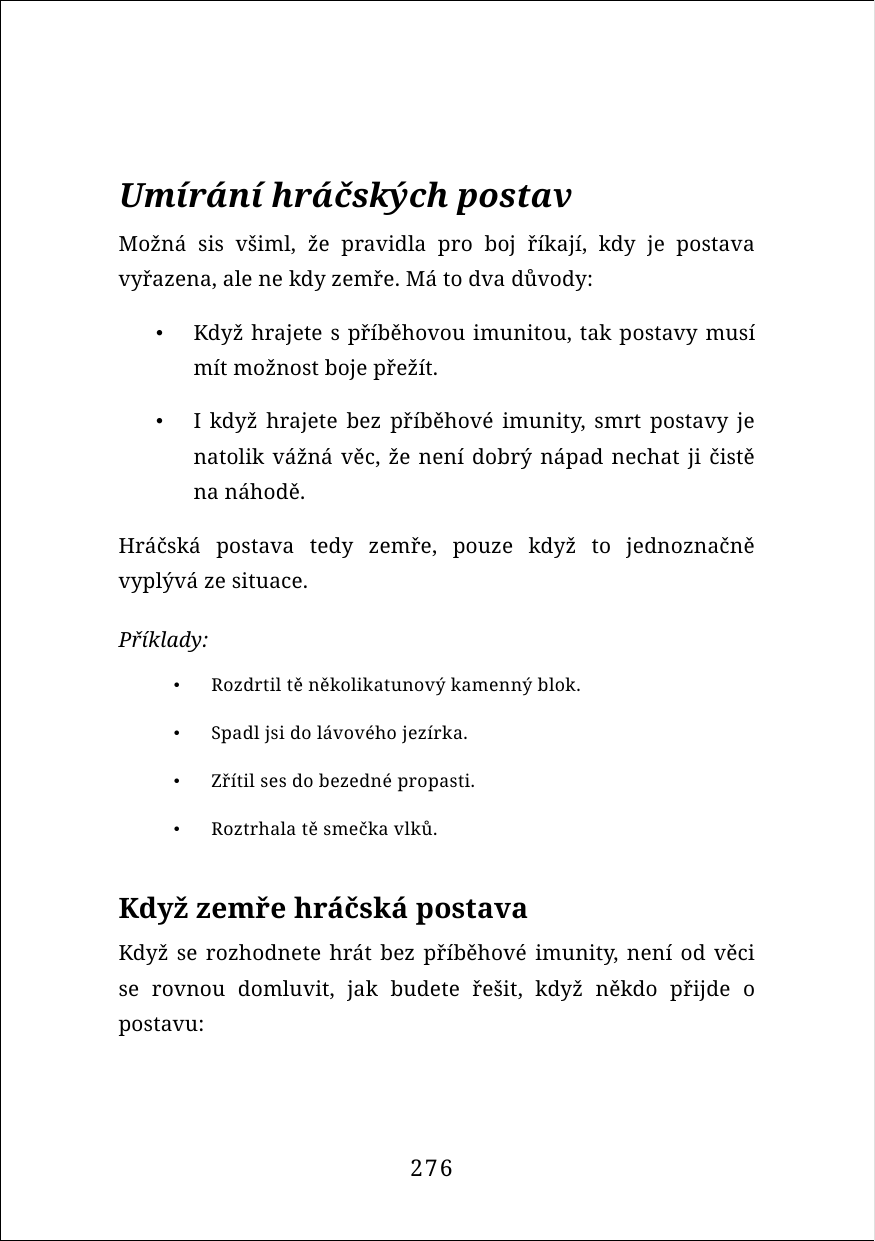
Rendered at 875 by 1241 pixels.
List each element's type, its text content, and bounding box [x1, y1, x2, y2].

subtitle Když zemře hráčská postava [118, 888, 756, 926]
text Možná sis všiml, že pravidla pro boj říkají, kdy je postava vyřazena, ale ne kdy zemře. Má to dva důvody: [118, 229, 756, 293]
list Když hrajete s příběhovou imunitou, tak postavy musí mít možnost boje přežít. [156, 318, 756, 382]
text Když se rozhodnete hrát bez příběhové imunity, není od věci se rovnou domluvit, jak budete řešit, když někdo přijde o postavu: [118, 938, 756, 1038]
list Rozdrtil tě několikatunový kamenný blok. [173, 673, 756, 697]
text Příklady: [118, 625, 756, 654]
list Zřítil ses do bezedné propasti. [173, 768, 756, 793]
list I když hrajete bez příběhové imunity, smrt postavy je natolik vážná věc, že není dobrý nápad nechat ji čistě na náhodě. [156, 406, 756, 506]
text Hráčská postava tedy zemře, pouze když to jednoznačně vyplývá ze situace. [118, 531, 756, 595]
list Spadl jsi do lávového jezírka. [173, 721, 756, 745]
subtitle Umírání hráčských postav [118, 172, 756, 217]
list Roztrhala tě smečka vlků. [173, 816, 756, 841]
